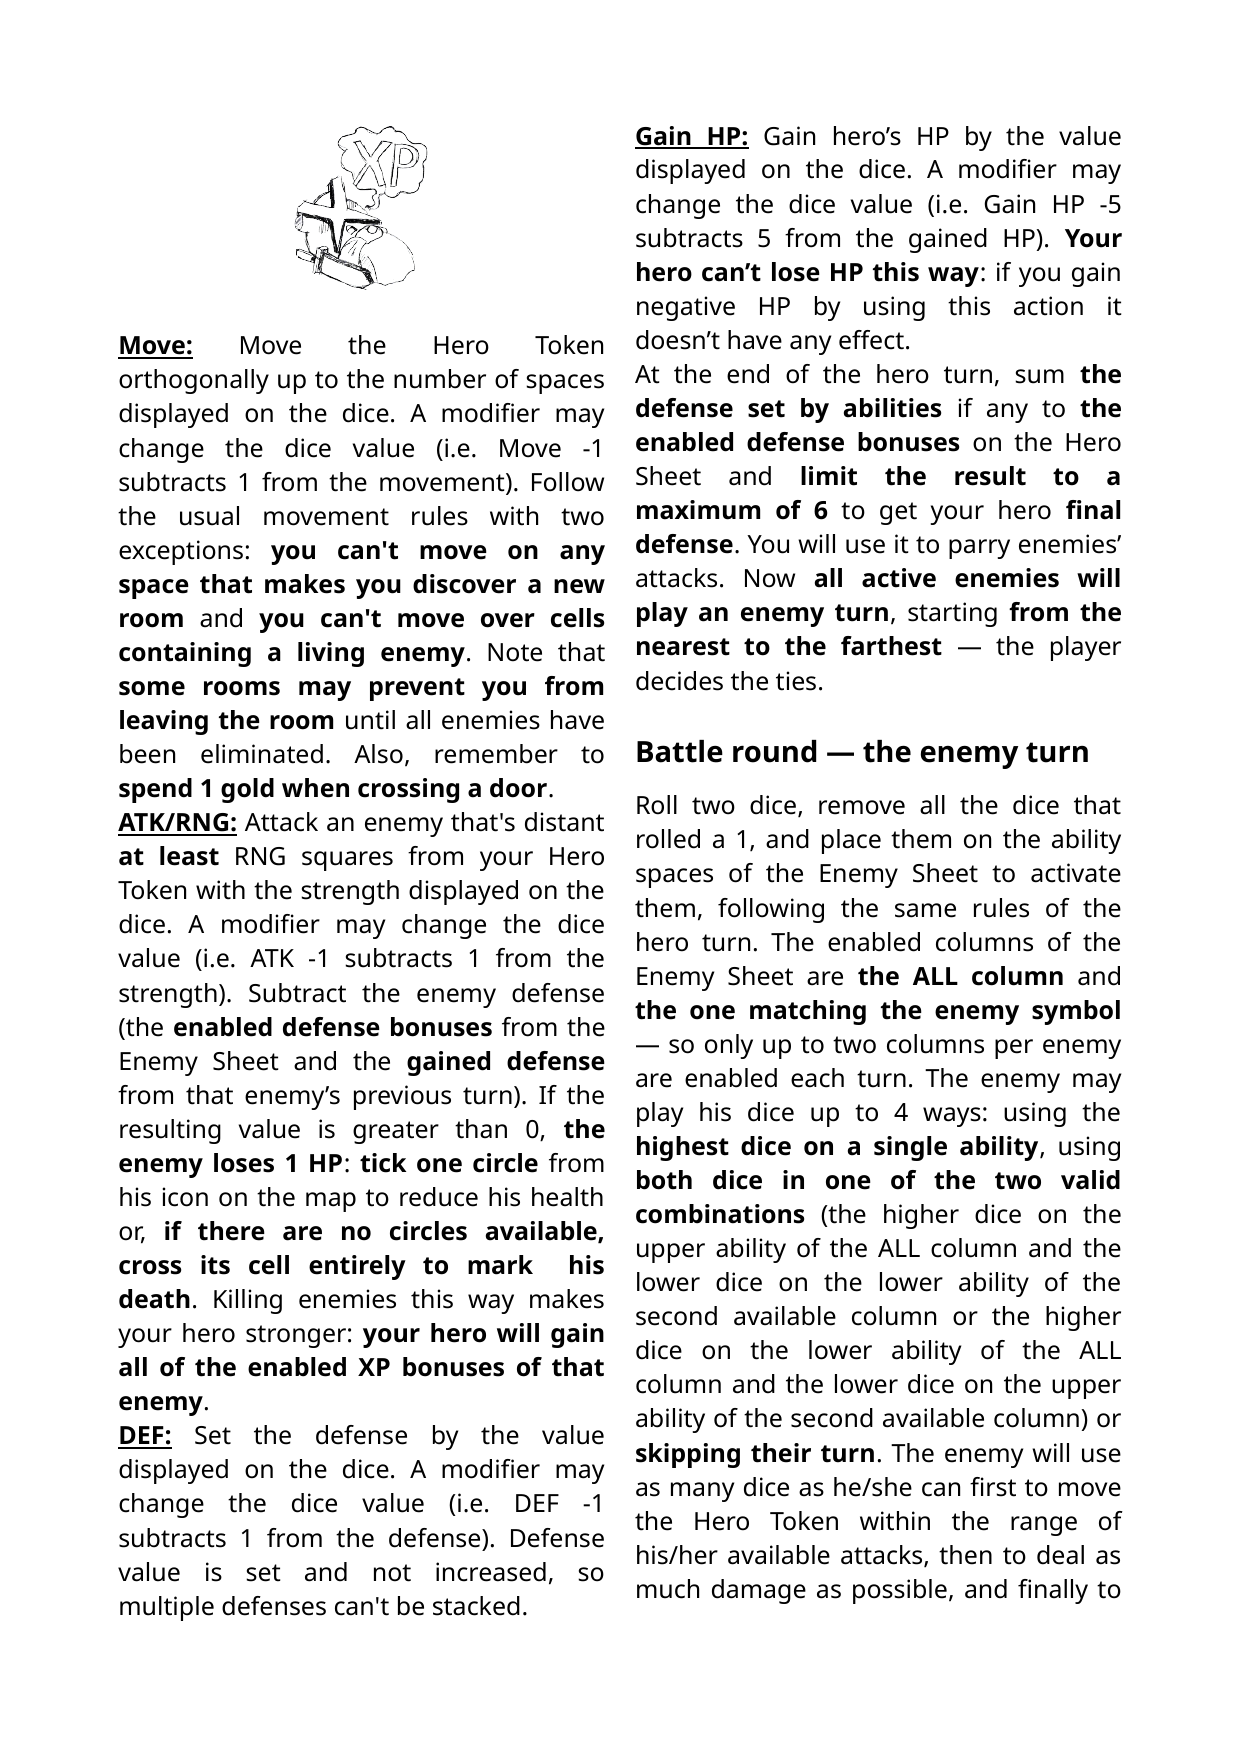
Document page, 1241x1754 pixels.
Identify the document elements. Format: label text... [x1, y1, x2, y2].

text Gain HP: Gain hero’s HP by the value displayed on the dice. A modifier may change the dice value (i.e. Gain HP -5 subtracts 5 from the gained HP). Your hero can’t lose HP this way: if you gain negative HP by using this action it doesn’t have any effect. [635, 118, 1122, 357]
text Move: Move the Hero Token orthogonally up to the number of spaces displayed on the dice. A modifier may change the dice value (i.e. Move -1 subtracts 1 from the movement). Follow the usual movement rules with two exceptions: you can't move on any space that makes you discover a new room and you can't move over cells containing a living enemy. Note that some rooms may prevent you from leaving the room until all enemies have been eliminated. Also, remember to spend 1 gold when crossing a door. [118, 328, 605, 805]
text At the end of the hero turn, sum the defense set by abilities if any to the enabled defense bonuses on the Hero Sheet and limit the result to a maximum of 6 to get your hero final defense. You will use it to parry enemies’ attacks. Now all active enemies will play an enemy turn, starting from the nearest to the farthest — the player decides the ties. [635, 357, 1122, 697]
text ATK/RNG: Attack an enemy that's distant at least RNG squares from your Hero Token with the strength displayed on the dice. A modifier may change the dice value (i.e. ATK -1 subtracts 1 from the strength). Subtract the enemy defense (the enabled defense bonuses from the Enemy Sheet and the gained defense from that enemy’s previous turn). If the resulting value is greater than 0, the enemy loses 1 HP: tick one circle from his icon on the map to reduce his health or, if there are no circles available, cross its cell entirely to mark his death. Killing enemies this way makes your hero stronger: your hero will gain all of the enabled XP bonuses of that enemy. [118, 805, 605, 1418]
picture [289, 118, 435, 294]
text Battle round — the enemy turn [635, 731, 1122, 771]
text DEF: Set the defense by the value displayed on the dice. A modifier may change the dice value (i.e. DEF -1 subtracts 1 from the defense). Defense value is set and not increased, so multiple defenses can't be stacked. [118, 1418, 605, 1622]
text Roll two dice, remove all the dice that rolled a 1, and place them on the ability spaces of the Enemy Sheet to activate them, following the same rules of the hero turn. The enabled columns of the Enemy Sheet are the ALL column and the one matching the enemy symbol — so only up to two columns per enemy are enabled each turn. The enemy may play his dice up to 4 ways: using the highest dice on a single ability, using both dice in one of the two valid combinations (the higher dice on the upper ability of the ALL column and the lower dice on the lower ability of the second available column or the higher dice on the lower ability of the ALL column and the lower dice on the upper ability of the second available column) or skipping their turn. The enemy will use as many dice as he/she can first to move the Hero Token within the range of his/her available attacks, then to deal as much damage as possible, and finally to [635, 788, 1122, 1606]
